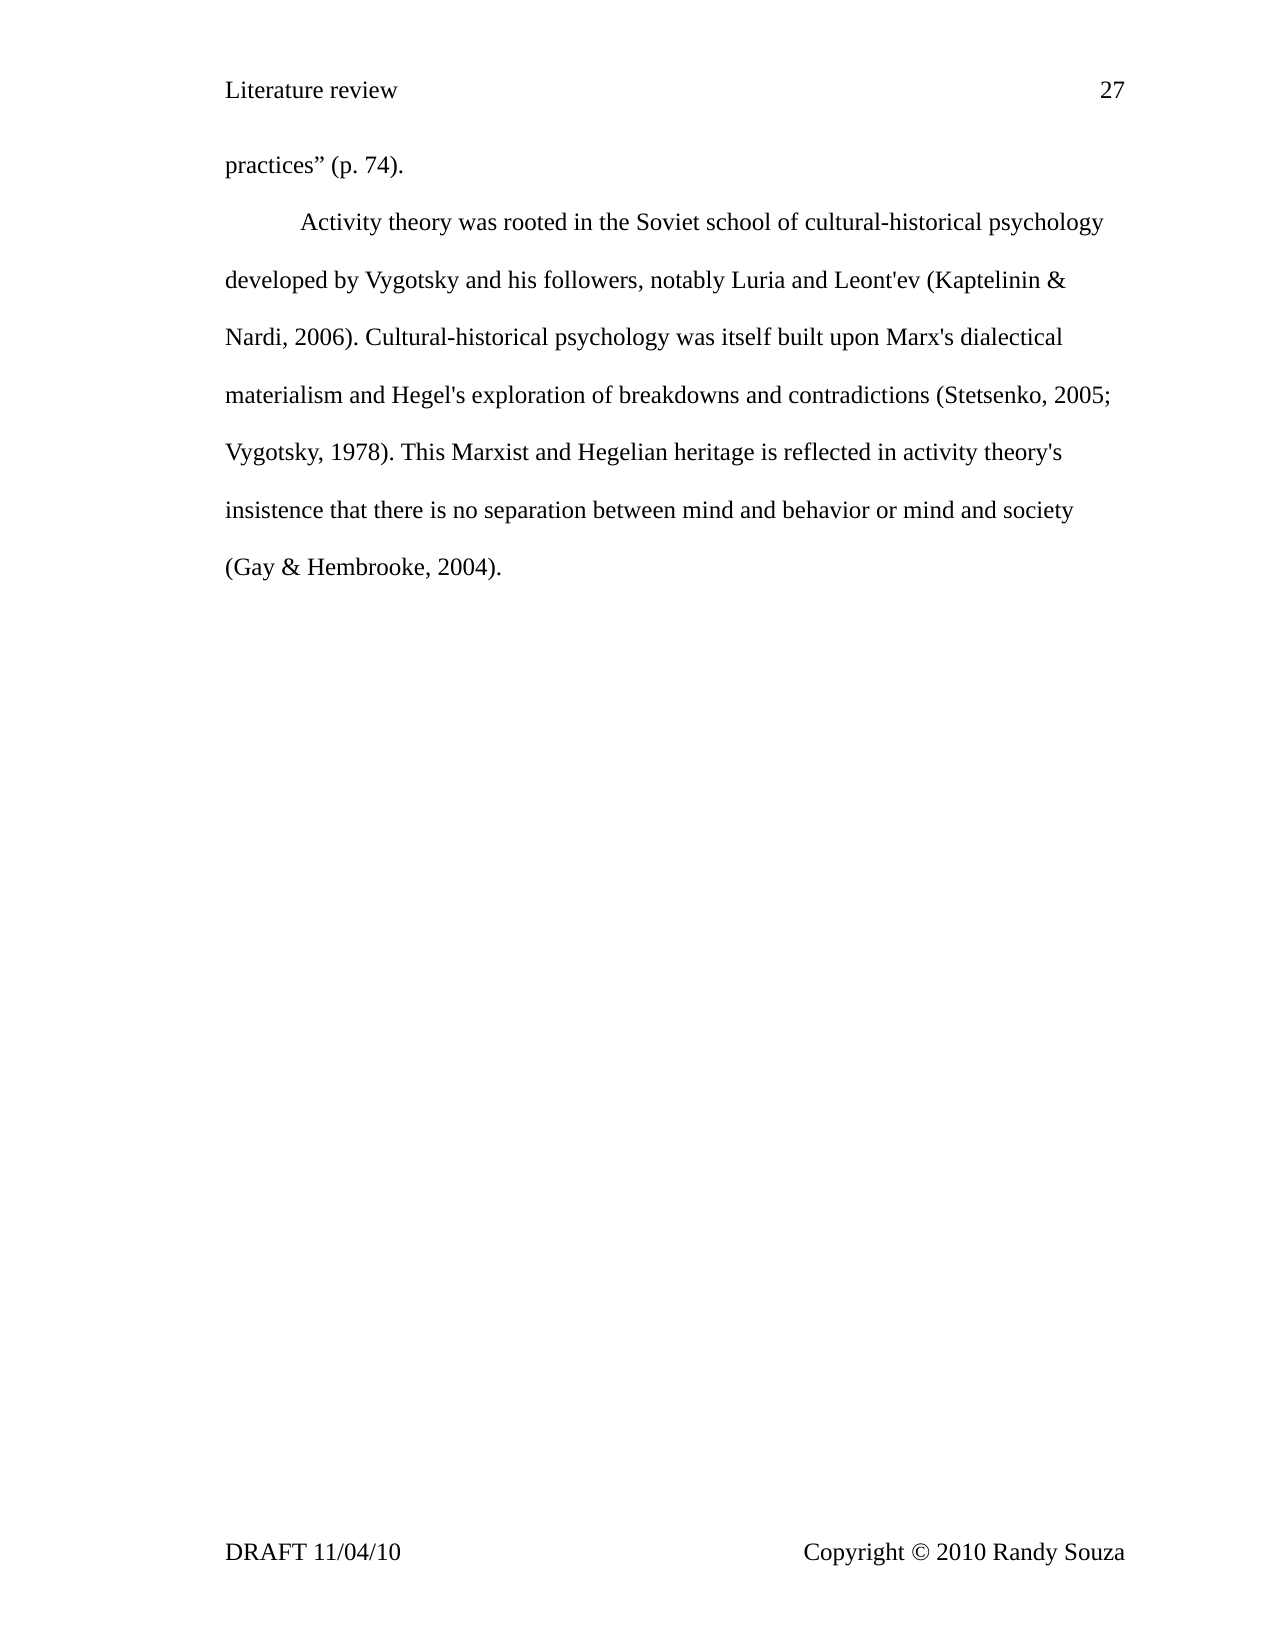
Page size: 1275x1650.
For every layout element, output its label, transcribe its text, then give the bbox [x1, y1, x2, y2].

text practices” (p. 74). [225, 150, 1125, 179]
text Activity theory was rooted in the Soviet school of cultural-historical psychology developed by Vygotsky and his followers, notably Luria and Leont'ev (Kaptelinin & Nardi, 2006). Cultural-historical psychology was itself built upon Marx's dialectical materialism and Hegel's exploration of breakdowns and contradictions (Stetsenko, 2005; Vygotsky, 1978). This Marxist and Hegelian heritage is reflected in activity theory's insistence that there is no separation between mind and behavior or mind and society (Gay & Hembrooke, 2004). [225, 207, 1125, 581]
